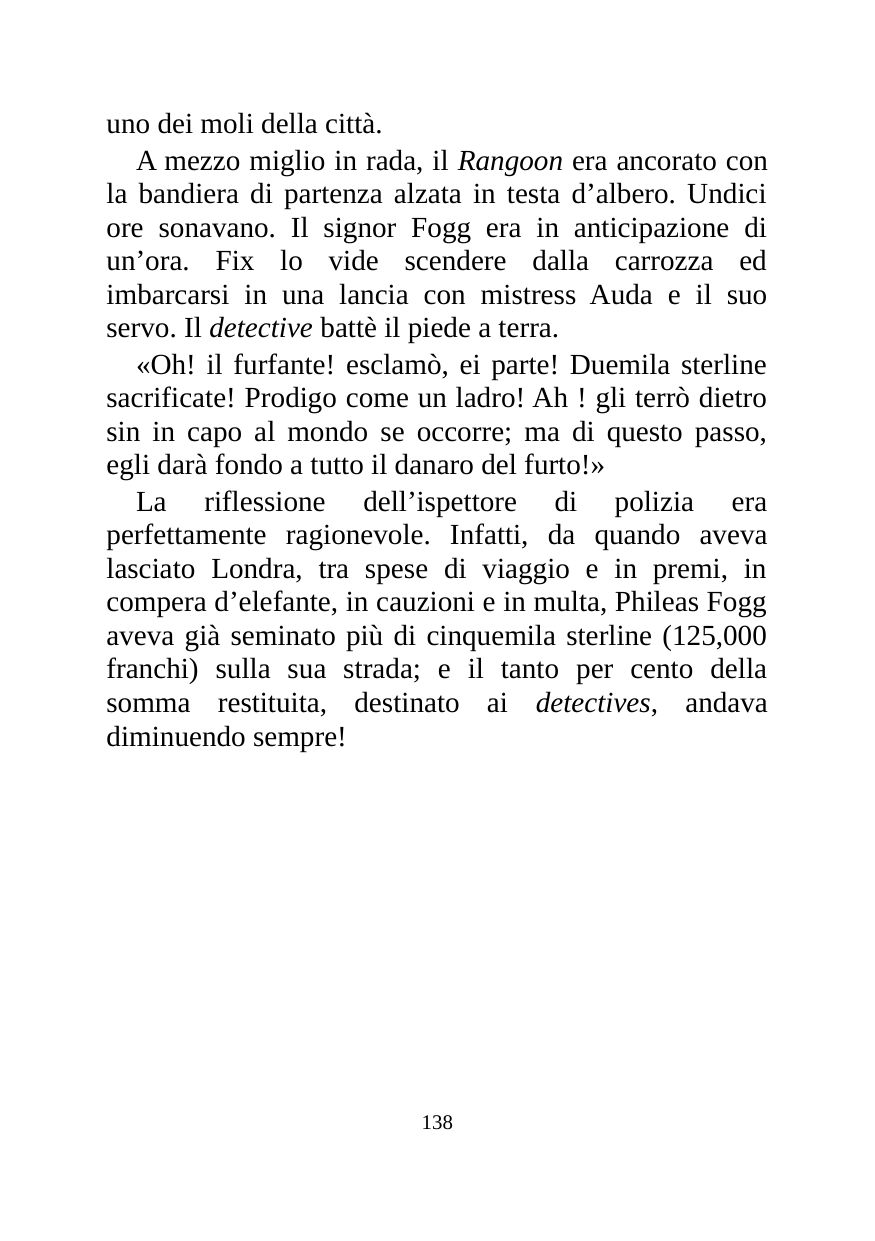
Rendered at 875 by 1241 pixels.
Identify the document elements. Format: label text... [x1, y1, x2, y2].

text La riflessione dell’ispettore di polizia era perfettamente ragionevole. Infatti, da quando aveva lasciato Londra, tra spese di viaggio e in premi, in compera d’elefante, in cauzioni e in multa, Phileas Fogg aveva già seminato più di cinquemila sterline (125,000 franchi) sulla sua strada; e il tanto per cento della somma restituita, destinato ai detectives, andava diminuendo sempre! [106, 484, 768, 752]
text «Oh! il furfante! esclamò, ei parte! Duemila sterline sacrificate! Prodigo come un ladro! Ah ! gli terrò dietro sin in capo al mondo se occorre; ma di questo passo, egli darà fondo a tutto il danaro del furto!» [106, 347, 768, 481]
text uno dei moli della città. [106, 106, 768, 140]
text A mezzo miglio in rada, il Rangoon era ancorato con la bandiera di partenza alzata in testa d’albero. Undici ore sonavano. Il signor Fogg era in anticipazione di un’ora. Fix lo vide scendere dalla carrozza ed imbarcarsi in una lancia con mistress Auda e il suo servo. Il detective battè il piede a terra. [106, 143, 768, 344]
